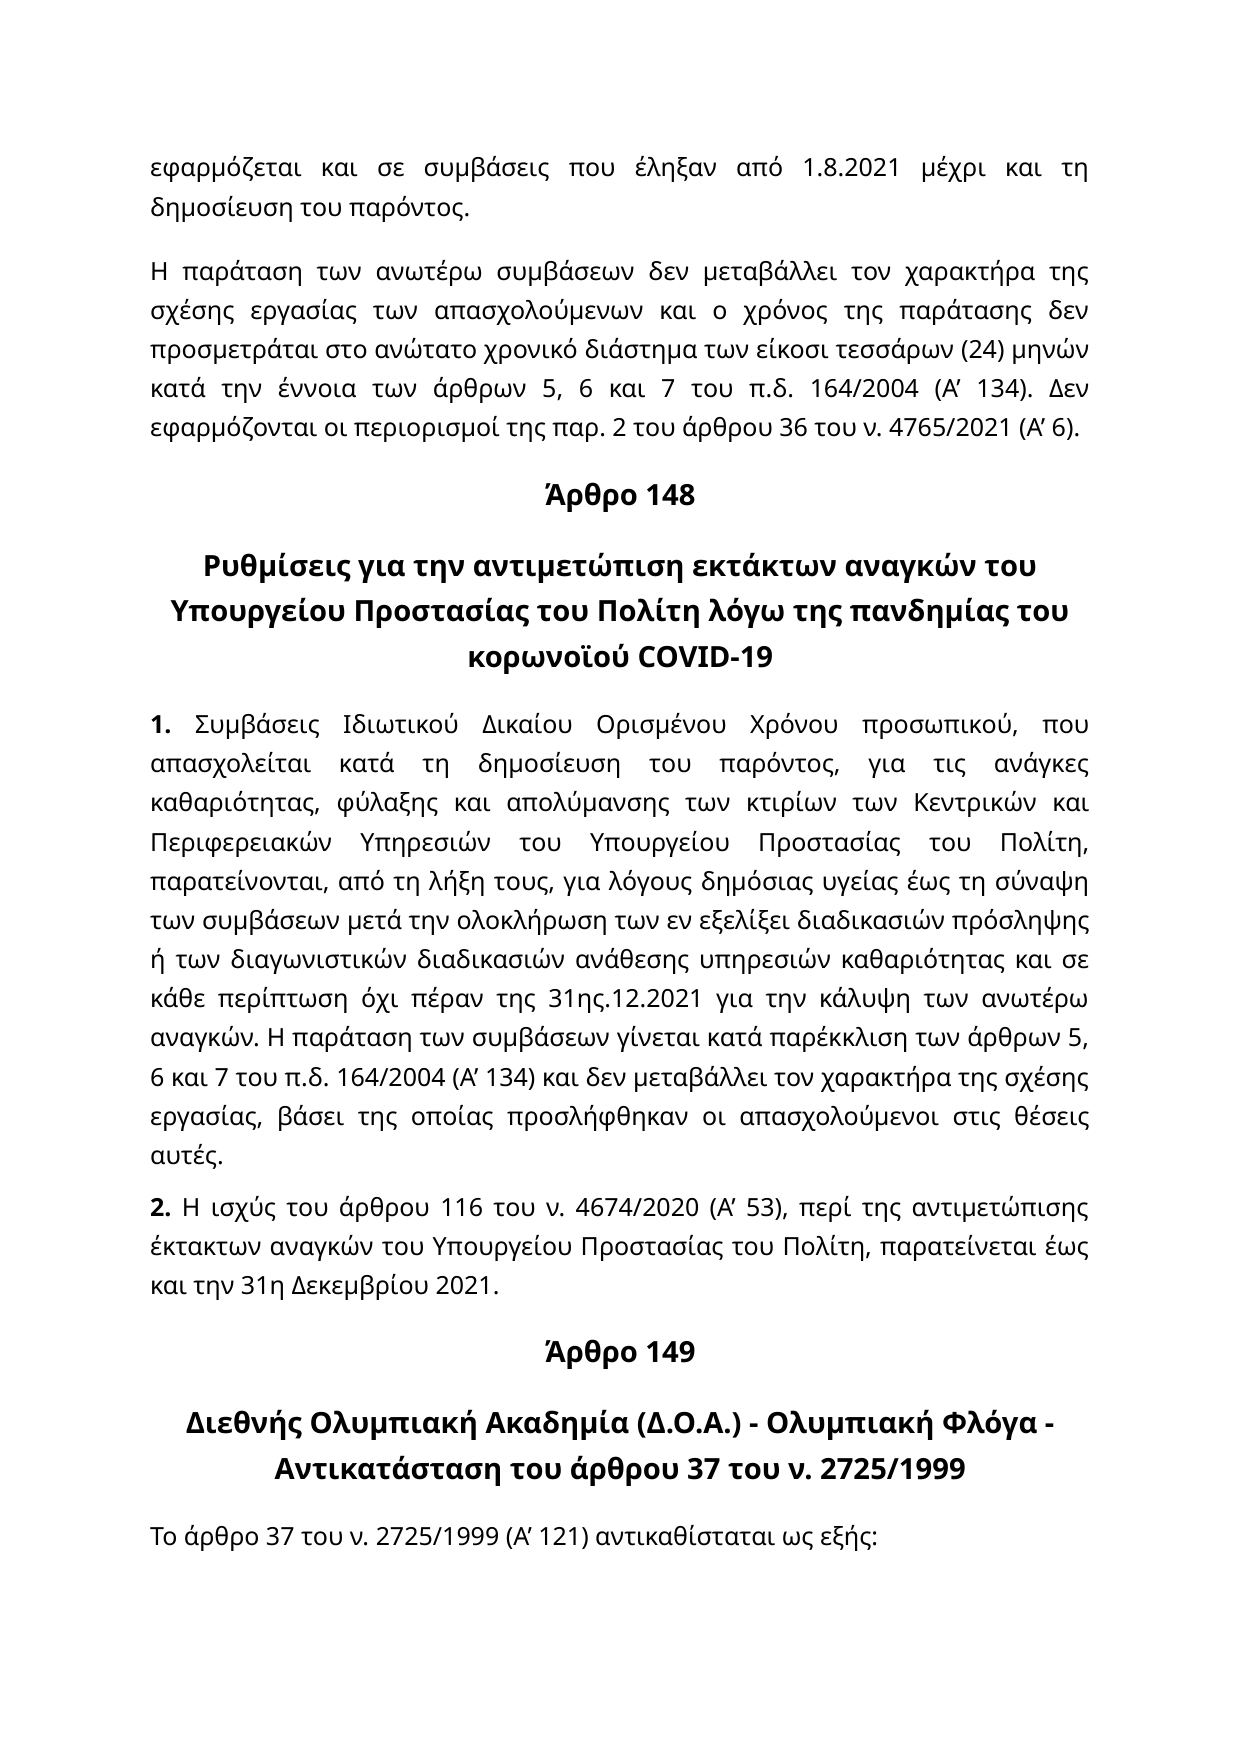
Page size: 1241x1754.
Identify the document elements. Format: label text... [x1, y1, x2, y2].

subtitle Άρθρο 149 [150, 1332, 1090, 1371]
subtitle Ρυθμίσεις για την αντιμετώπιση εκτάκτων αναγκών του Υπουργείου Προστασίας του Πολίτη λόγω της πανδημίας του κορωνοϊού COVID-19 [150, 545, 1090, 676]
text Το άρθρο 37 του ν. 2725/1999 (Α’ 121) αντικαθίσταται ως εξής: [150, 1518, 1090, 1553]
text εφαρμόζεται και σε συμβάσεις που έληξαν από 1.8.2021 μέχρι και τη δημοσίευση του παρόντος. [150, 150, 1090, 223]
text 2. Η ισχύς του άρθρου 116 του ν. 4674/2020 (Α’ 53), περί της αντιμετώπισης έκτακτων αναγκών του Υπουργείου Προστασίας του Πολίτη, παρατείνεται έως και την 31η Δεκεμβρίου 2021. [150, 1189, 1090, 1302]
text Η παράταση των ανωτέρω συμβάσεων δεν μεταβάλλει τον χαρακτήρα της σχέσης εργασίας των απασχολούμενων και ο χρόνος της παράτασης δεν προσμετράται στο ανώτατο χρονικό διάστημα των είκοσι τεσσάρων (24) μηνών κατά την έννοια των άρθρων 5, 6 και 7 του π.δ. 164/2004 (Α’ 134). Δεν εφαρμόζονται οι περιορισμοί της παρ. 2 του άρθρου 36 του ν. 4765/2021 (Α’ 6). [150, 253, 1090, 444]
text 1. Συμβάσεις Ιδιωτικού Δικαίου Ορισμένου Χρόνου προσωπικού, που απασχολείται κατά τη δημοσίευση του παρόντος, για τις ανάγκες καθαριότητας, φύλαξης και απολύμανσης των κτιρίων των Κεντρικών και Περιφερειακών Υπηρεσιών του Υπουργείου Προστασίας του Πολίτη, παρατείνονται, από τη λήξη τους, για λόγους δημόσιας υγείας έως τη σύναψη των συμβάσεων μετά την ολοκλήρωση των εν εξελίξει διαδικασιών πρόσληψης ή των διαγωνιστικών διαδικασιών ανάθεσης υπηρεσιών καθαριότητας και σε κάθε περίπτωση όχι πέραν της 31ης.12.2021 για την κάλυψη των ανωτέρω αναγκών. Η παράταση των συμβάσεων γίνεται κατά παρέκκλιση των άρθρων 5, 6 και 7 του π.δ. 164/2004 (Α’ 134) και δεν μεταβάλλει τον χαρακτήρα της σχέσης εργασίας, βάσει της οποίας προσλήφθηκαν οι απασχολούμενοι στις θέσεις αυτές. [150, 707, 1090, 1172]
subtitle Διεθνής Ολυμπιακή Ακαδημία (Δ.Ο.Α.) - Ολυμπιακή Φλόγα - Αντικατάσταση του άρθρου 37 του ν. 2725/1999 [150, 1402, 1090, 1488]
subtitle Άρθρο 148 [150, 474, 1090, 514]
